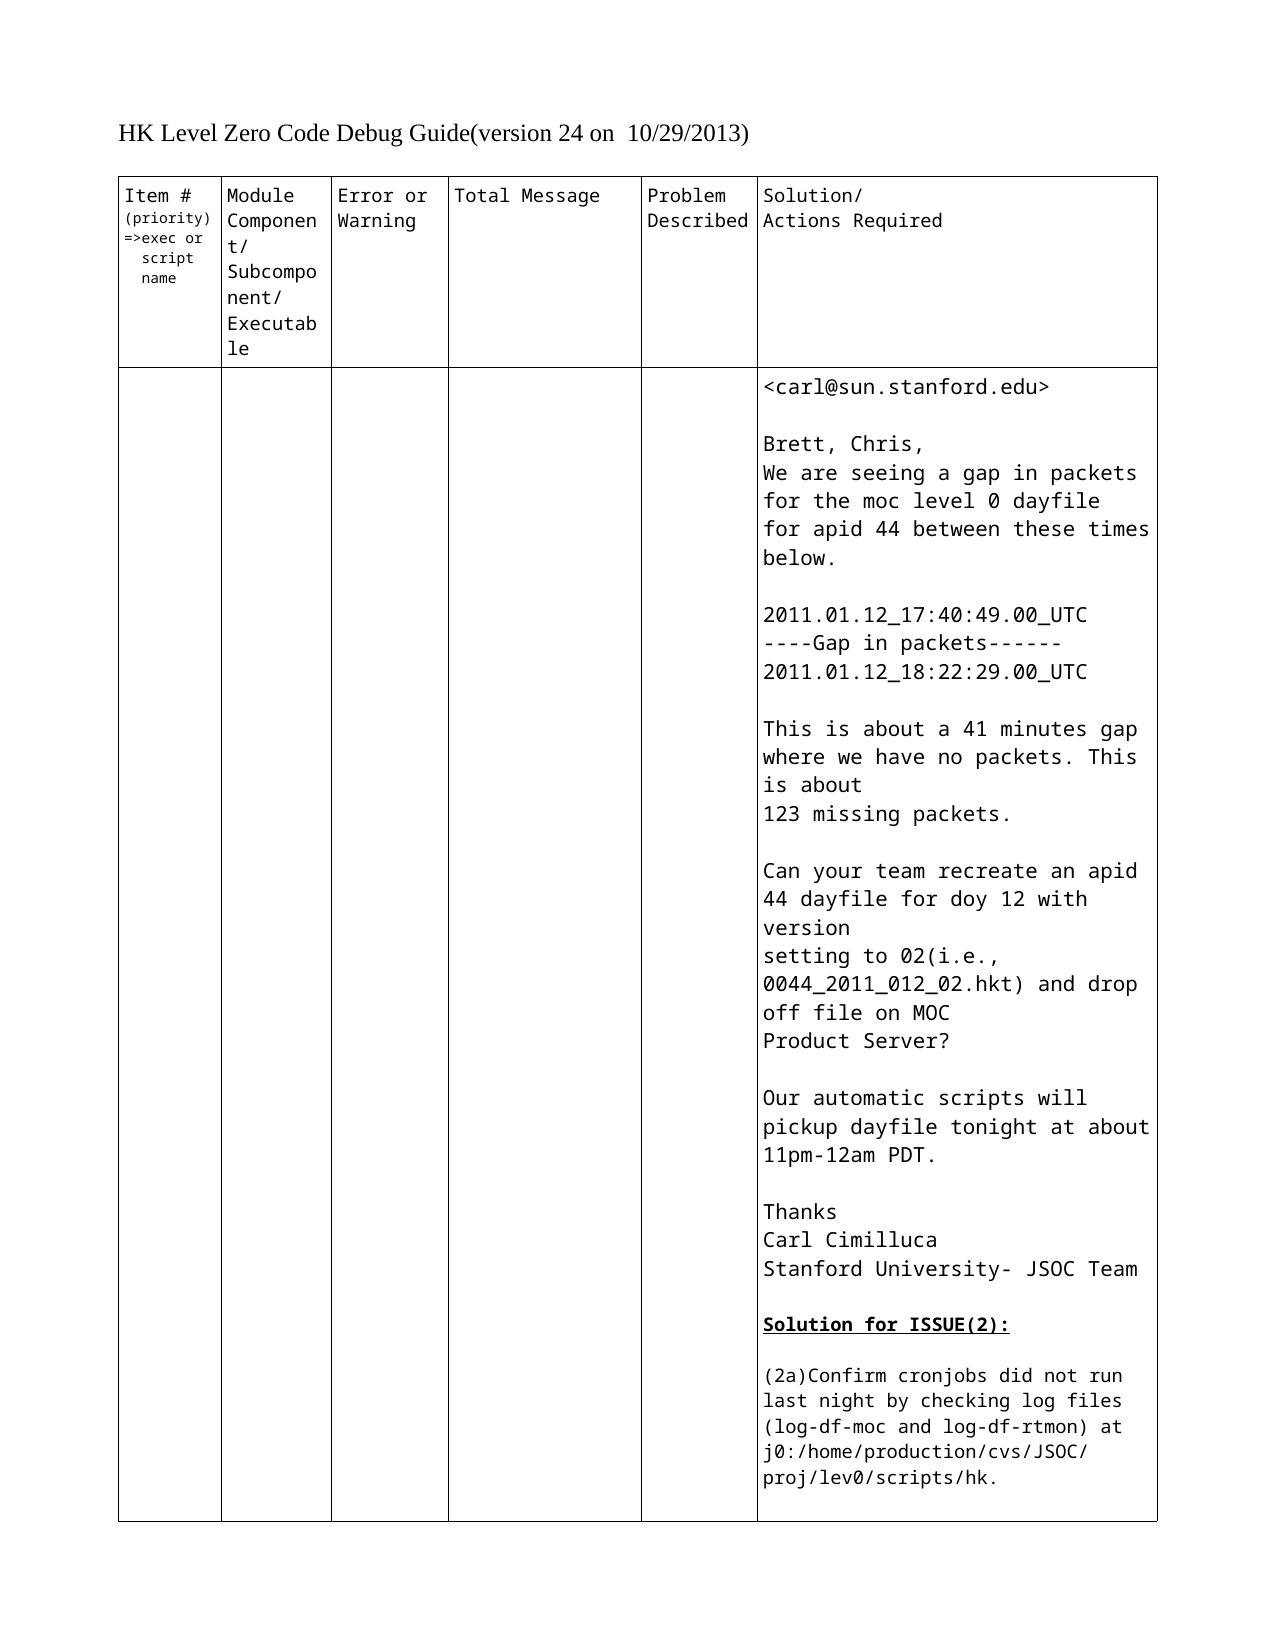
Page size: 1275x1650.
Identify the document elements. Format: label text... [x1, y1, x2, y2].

table_header Total Message [449, 177, 641, 367]
table_cell [449, 368, 641, 1521]
table_cell <carl@sun.stanford.edu> Brett, Chris, We are seeing a gap in packets for the moc level 0 dayfile for apid 44 between these times below. 2011.01.12_17:40:49.00_UTC ----Gap in packets------ 2011.01.12_18:22:29.00_UTC This is about a 41 minutes gap where we have no packets. This is about 123 missing packets. Can your team recreate an apid 44 dayfile for doy 12 with version setting to 02(i.e., 0044_2011_012_02.hkt) and drop off file on MOC Product Server? Our automatic scripts will pickup dayfile tonight at about 11pm-12am PDT. Thanks Carl Cimilluca Stanford University- JSOC Team Solution for ISSUE(2): (2a)Confirm cronjobs did not run last night by checking log files (log-df-moc and log-df-rtmon) at j0:/home/production/cvs/JSOC/proj/lev0/scripts/hk. [758, 368, 1157, 1521]
table_header Error or Warning [332, 177, 448, 367]
table_cell [222, 368, 331, 1521]
table_cell [119, 368, 221, 1521]
table_header Item # (priority) =>exec or script name [119, 177, 221, 367]
table_cell [642, 368, 757, 1521]
table_header Solution/ Actions Required [758, 177, 1157, 367]
table_header Problem Described [642, 177, 757, 367]
table_cell [332, 368, 448, 1521]
table_header Module Component/ Subcomponent/ Executable [222, 177, 331, 367]
